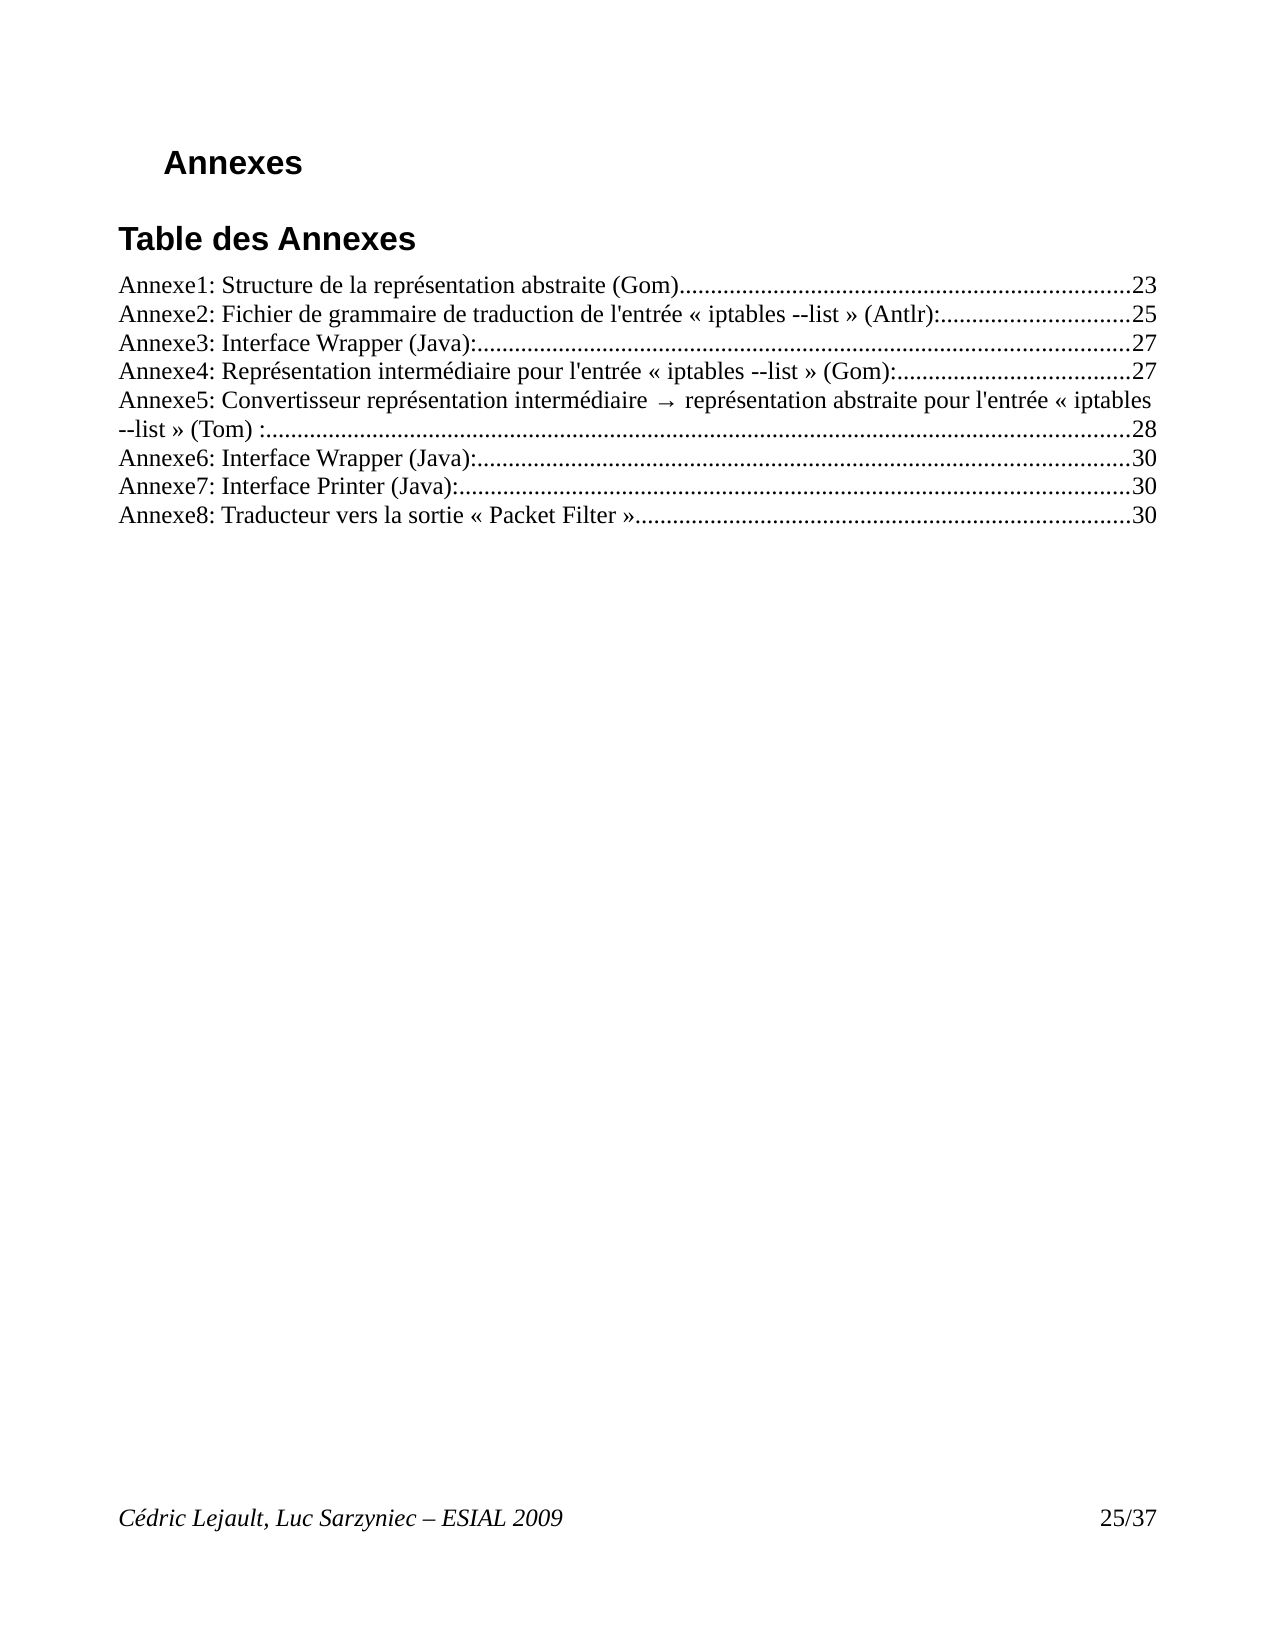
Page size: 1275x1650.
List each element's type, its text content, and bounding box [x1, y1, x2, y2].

text Annexe5: Convertisseur représentation intermédiaire → représentation abstraite pour l'entrée « iptables --list » (Tom) : 28 [118, 385, 1157, 443]
text Annexe3: Interface Wrapper (Java): 27 [118, 328, 1157, 356]
text Annexe8: Traducteur vers la sortie « Packet Filter » 30 [118, 500, 1157, 529]
text Annexe2: Fichier de grammaire de traduction de l'entrée « iptables --list » (Antlr): 25 [118, 299, 1157, 328]
text Annexe7: Interface Printer (Java): 30 [118, 471, 1157, 500]
subtitle Annexes [118, 143, 1157, 182]
text Annexe1: Structure de la représentation abstraite (Gom) 23 [118, 270, 1157, 299]
subtitle Table des Annexes [118, 219, 1157, 258]
text Annexe4: Représentation intermédiaire pour l'entrée « iptables --list » (Gom): 27 [118, 356, 1157, 385]
text Annexe6: Interface Wrapper (Java): 30 [118, 443, 1157, 471]
